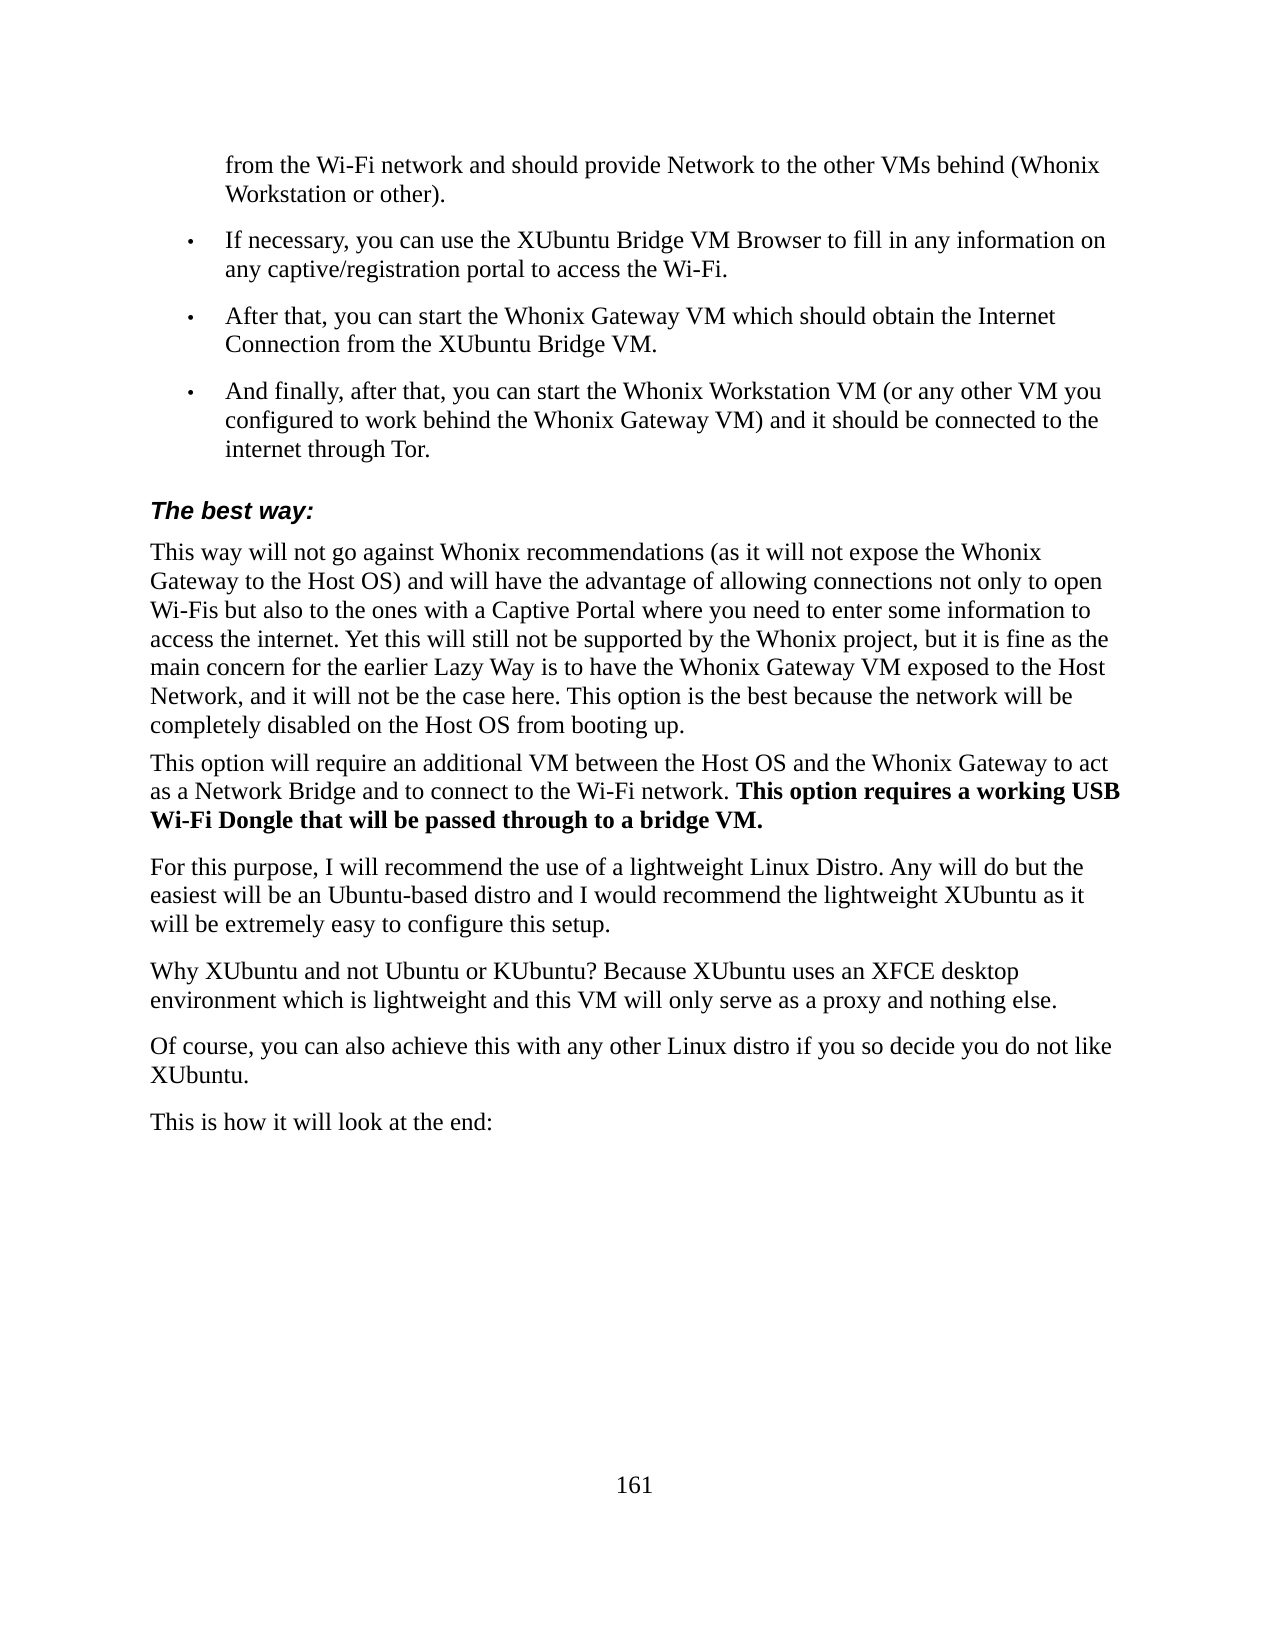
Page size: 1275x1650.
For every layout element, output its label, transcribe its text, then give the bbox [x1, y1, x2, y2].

text This option will require an additional VM between the Host OS and the Whonix Gateway to act as a Network Bridge and to connect to the Wi-Fi network. This option requires a working USB Wi-Fi Dongle that will be passed through to a bridge VM. [150, 748, 1125, 834]
text This way will not go against Whonix recommendations (as it will not expose the Whonix Gateway to the Host OS) and will have the advantage of allowing connections not only to open Wi-Fis but also to the ones with a Captive Portal where you need to enter some information to access the internet. Yet this will still not be supported by the Whonix project, but it is fine as the main concern for the earlier Lazy Way is to have the Whonix Gateway VM exposed to the Host Network, and it will not be the case here. This option is the best because the network will be completely disabled on the Host OS from booting up. [150, 537, 1125, 739]
list from the Wi-Fi network and should provide Network to the other VMs behind (Whonix Workstation or other). [187, 150, 1125, 207]
list And finally, after that, you can start the Whonix Workstation VM (or any other VM you configured to work behind the Whonix Gateway VM) and it should be connected to the internet through Tor. [187, 376, 1125, 462]
text Of course, you can also achieve this with any other Linux distro if you so decide you do not like XUbuntu. [150, 1031, 1125, 1089]
text Why XUbuntu and not Ubuntu or KUbuntu? Because XUbuntu uses an XFCE desktop environment which is lightweight and this VM will only serve as a proxy and nothing else. [150, 956, 1125, 1013]
list After that, you can start the Whonix Gateway VM which should obtain the Internet Connection from the XUbuntu Bridge VM. [187, 301, 1125, 358]
subtitle The best way: [150, 496, 1125, 525]
text For this purpose, I will recommend the use of a lightweight Linux Distro. Any will do but the easiest will be an Ubuntu-based distro and I would recommend the lightweight XUbuntu as it will be extremely easy to configure this setup. [150, 852, 1125, 938]
text This is how it will look at the end: [150, 1107, 1125, 1136]
list If necessary, you can use the XUbuntu Bridge VM Browser to fill in any information on any captive/registration portal to access the Wi-Fi. [187, 225, 1125, 283]
